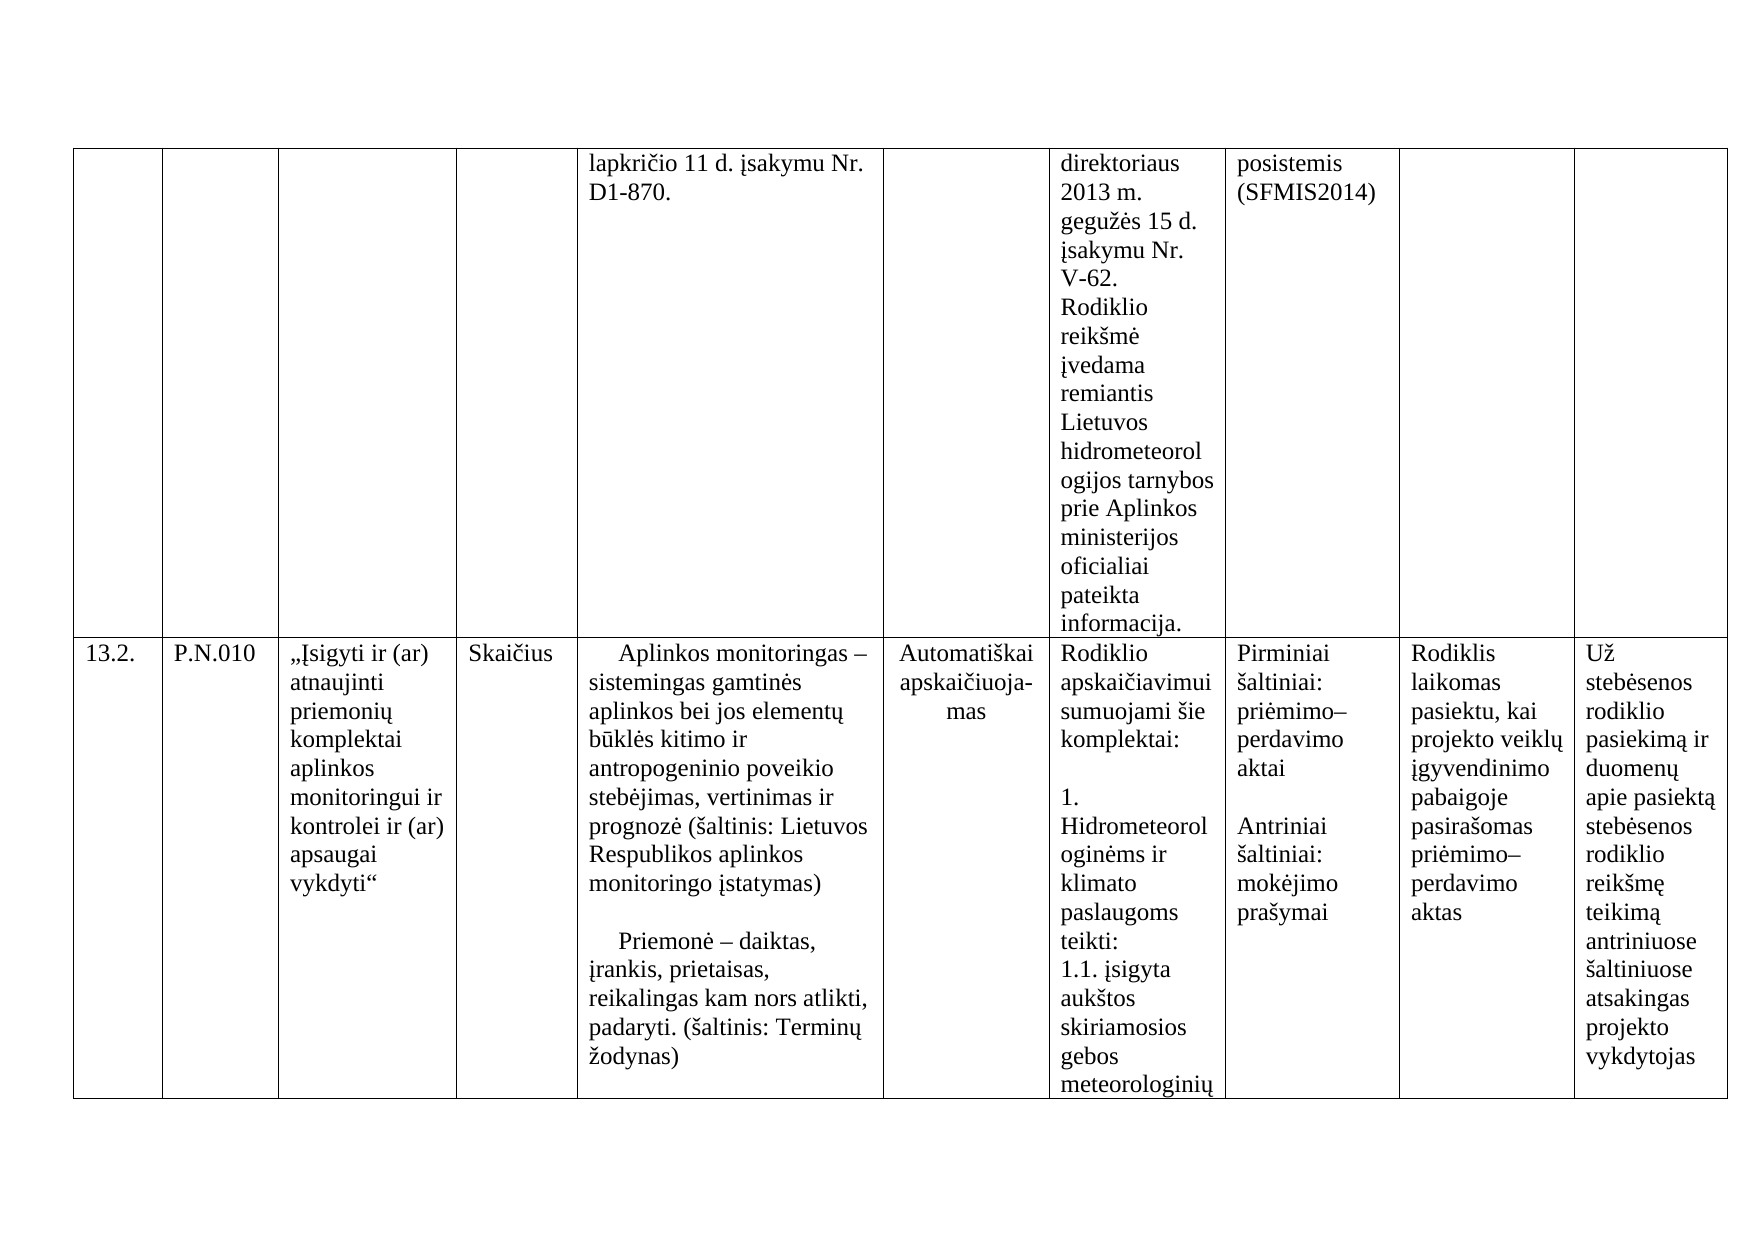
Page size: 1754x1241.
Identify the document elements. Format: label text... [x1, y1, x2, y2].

table_cell [884, 149, 1049, 637]
table_cell Rodiklio apskaičiavimui sumuojami šie komplektai: 1. Hidrometeorologinėms ir klimato paslaugoms teikti: 1.1. įsigyta aukštos skiriamosios gebos meteorologinių [1050, 638, 1225, 1098]
table_cell Pirminiai šaltiniai: priėmimo–perdavimo aktai Antriniai šaltiniai: mokėjimo prašymai [1226, 638, 1399, 1098]
table_cell [457, 149, 577, 637]
table_cell [74, 149, 162, 637]
table_cell [279, 149, 456, 637]
table_cell Už stebėsenos rodiklio pasiekimą ir duomenų apie pasiektą stebėsenos rodiklio reikšmę teikimą antriniuose šaltiniuose atsakingas projekto vykdytojas [1575, 638, 1727, 1098]
table_cell lapkričio 11 d. įsakymu Nr. D1-870. [578, 149, 883, 637]
table_cell posistemis (SFMIS2014) [1226, 149, 1399, 637]
table_cell „Įsigyti ir (ar) atnaujinti priemonių komplektai aplinkos monitoringui ir kontrolei ir (ar) apsaugai vykdyti“ [279, 638, 456, 1098]
table_cell [1400, 149, 1574, 637]
table_cell 13.2. [74, 638, 162, 1098]
table_cell Automatiškai apskaičiuoja-mas [884, 638, 1049, 1098]
table_cell Aplinkos monitoringas – sistemingas gamtinės aplinkos bei jos elementų būklės kitimo ir antropogeninio poveikio stebėjimas, vertinimas ir prognozė (šaltinis: Lietuvos Respublikos aplinkos monitoringo įstatymas) Priemonė – daiktas, įrankis, prietaisas, reikalingas kam nors atlikti, padaryti. (šaltinis: Terminų žodynas) [578, 638, 883, 1098]
table_cell direktoriaus 2013 m. gegužės 15 d. įsakymu Nr. V-62. Rodiklio reikšmė įvedama remiantis Lietuvos hidrometeorologijos tarnybos prie Aplinkos ministerijos oficialiai pateikta informacija. [1050, 149, 1225, 637]
table_cell [1575, 149, 1727, 637]
table_cell Rodiklis laikomas pasiektu, kai projekto veiklų įgyvendinimo pabaigoje pasirašomas priėmimo– perdavimo aktas [1400, 638, 1574, 1098]
table_cell Skaičius [457, 638, 577, 1098]
table_cell [163, 149, 278, 637]
table_cell P.N.010 [163, 638, 278, 1098]
